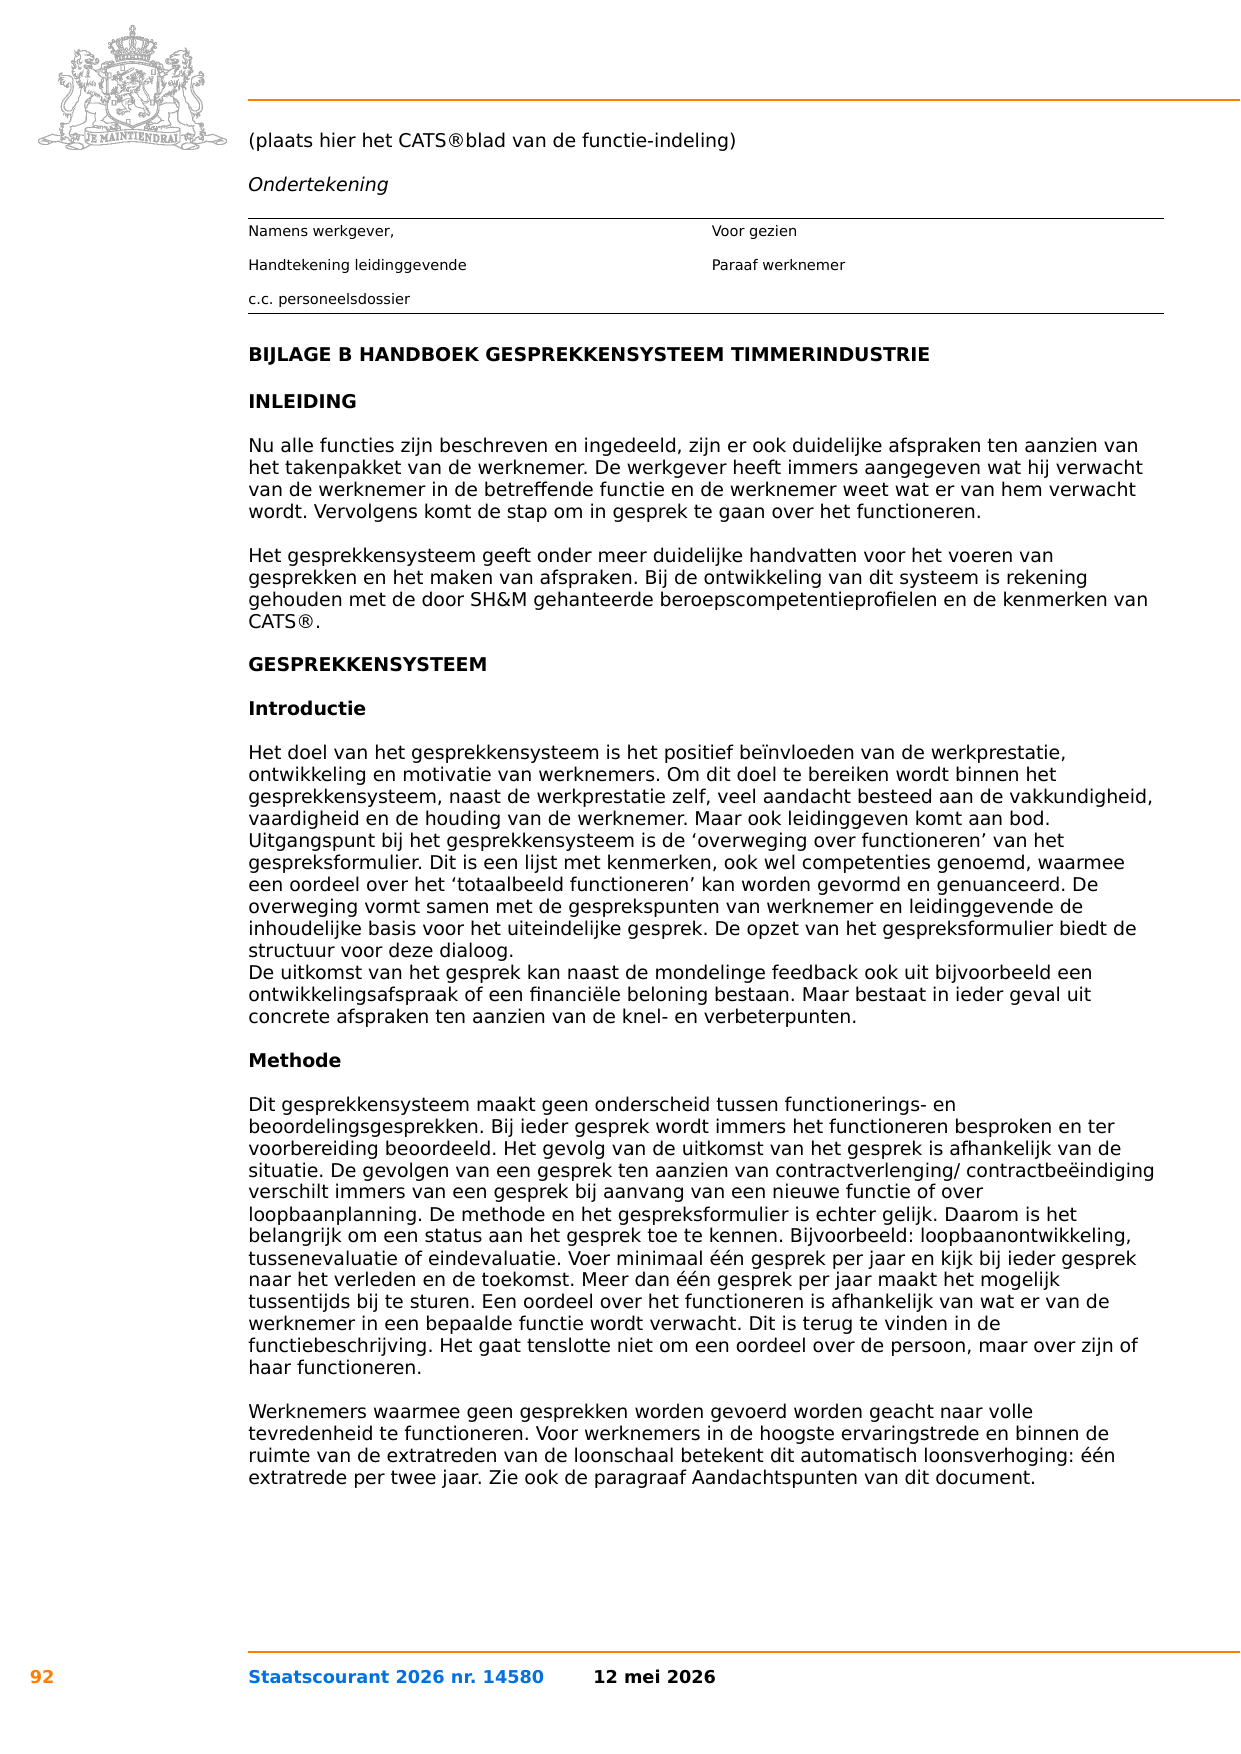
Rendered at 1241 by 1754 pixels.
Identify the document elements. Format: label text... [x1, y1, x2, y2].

picture [38, 25, 227, 150]
subtitle INLEIDING [248, 391, 1163, 413]
table_cell [706, 274, 1163, 291]
text Het gesprekkensysteem geeft onder meer duidelijke handvatten voor het voeren van gesprekken en het maken van afspraken. Bij de ontwikkeling van dit systeem is rekening gehouden met de door SH&M gehanteerde beroepscompetentieprofielen en de kenmerken van CATS®. [248, 544, 1163, 632]
table_cell [706, 291, 1163, 313]
text Nu alle functies zijn beschreven en ingedeeld, zijn er ook duidelijke afspraken ten aanzien van het takenpakket van de werknemer. De werkgever heeft immers aangegeven wat hij verwacht van de werknemer in de betreffende functie en de werknemer weet wat er van hem verwacht wordt. Vervolgens komt de stap om in gesprek te gaan over het functioneren. [248, 435, 1163, 523]
table_cell Handtekening leidinggevende [248, 257, 706, 274]
subtitle BIJLAGE B HANDBOEK GESPREKKENSYSTEEM TIMMERINDUSTRIE [248, 344, 1163, 366]
text Werknemers waarmee geen gesprekken worden gevoerd worden geacht naar volle tevredenheid te functioneren. Voor werknemers in de hoogste ervaringstrede en binnen de ruimte van de extratreden van de loonschaal betekent dit automatisch loonsverhoging: één extratrede per twee jaar. Zie ook de paragraaf Aandachtspunten van dit document. [248, 1401, 1163, 1489]
table_cell [706, 240, 1163, 257]
table_header Namens werkgever, [248, 219, 706, 240]
text De uitkomst van het gesprek kan naast de mondelinge feedback ook uit bijvoorbeeld een ontwikkelingsafspraak of een financiële beloning bestaan. Maar bestaat in ieder geval uit concrete afspraken ten aanzien van de knel- en verbeterpunten. [248, 962, 1163, 1028]
table_cell Paraaf werknemer [706, 257, 1163, 274]
text Dit gesprekkensysteem maakt geen onderscheid tussen functionerings- en beoordelingsgesprekken. Bij ieder gesprek wordt immers het functioneren besproken en ter voorbereiding beoordeeld. Het gevolg van de uitkomst van het gesprek is afhankelijk van de situatie. De gevolgen van een gesprek ten aanzien van contractverlenging/ contractbeëindiging verschilt immers van een gesprek bij aanvang van een nieuwe functie of over loopbaanplanning. De methode en het gespreksformulier is echter gelijk. Daarom is het belangrijk om een status aan het gesprek toe te kennen. Bijvoorbeeld: loopbaanontwikkeling, tussenevaluatie of eindevaluatie. Voer minimaal één gesprek per jaar en kijk bij ieder gesprek naar het verleden en de toekomst. Meer dan één gesprek per jaar maakt het mogelijk tussentijds bij te sturen. Een oordeel over het functioneren is afhankelijk van wat er van de werknemer in een bepaalde functie wordt verwacht. Dit is terug te vinden in de functiebeschrijving. Het gaat tenslotte niet om een oordeel over de persoon, maar over zijn of haar functioneren. [248, 1093, 1163, 1379]
text (plaats hier het CATS®blad van de functie-indeling) [248, 130, 1163, 152]
subtitle Ondertekening [248, 174, 1163, 196]
table_cell [248, 240, 706, 257]
text Het doel van het gesprekkensysteem is het positief beïnvloeden van de werkprestatie, ontwikkeling en motivatie van werknemers. Om dit doel te bereiken wordt binnen het gesprekkensysteem, naast de werkprestatie zelf, veel aandacht besteed aan de vakkundigheid, vaardigheid en de houding van de werknemer. Maar ook leidinggeven komt aan bod. Uitgangspunt bij het gesprekkensysteem is de ‘overweging over functioneren’ van het gespreksformulier. Dit is een lijst met kenmerken, ook wel competenties genoemd, waarmee een oordeel over het ‘totaalbeeld functioneren’ kan worden gevormd en genuanceerd. De overweging vormt samen met de gesprekspunten van werknemer en leidinggevende de inhoudelijke basis voor het uiteindelijke gesprek. De opzet van het gespreksformulier biedt de structuur voor deze dialoog. [248, 742, 1163, 962]
subtitle GESPREKKENSYSTEEM [248, 654, 1163, 676]
subtitle Methode [248, 1050, 1163, 1072]
subtitle Introductie [248, 698, 1163, 720]
table_cell c.c. personeelsdossier [248, 291, 706, 313]
table_cell [248, 274, 706, 291]
table_header Voor gezien [706, 219, 1163, 240]
